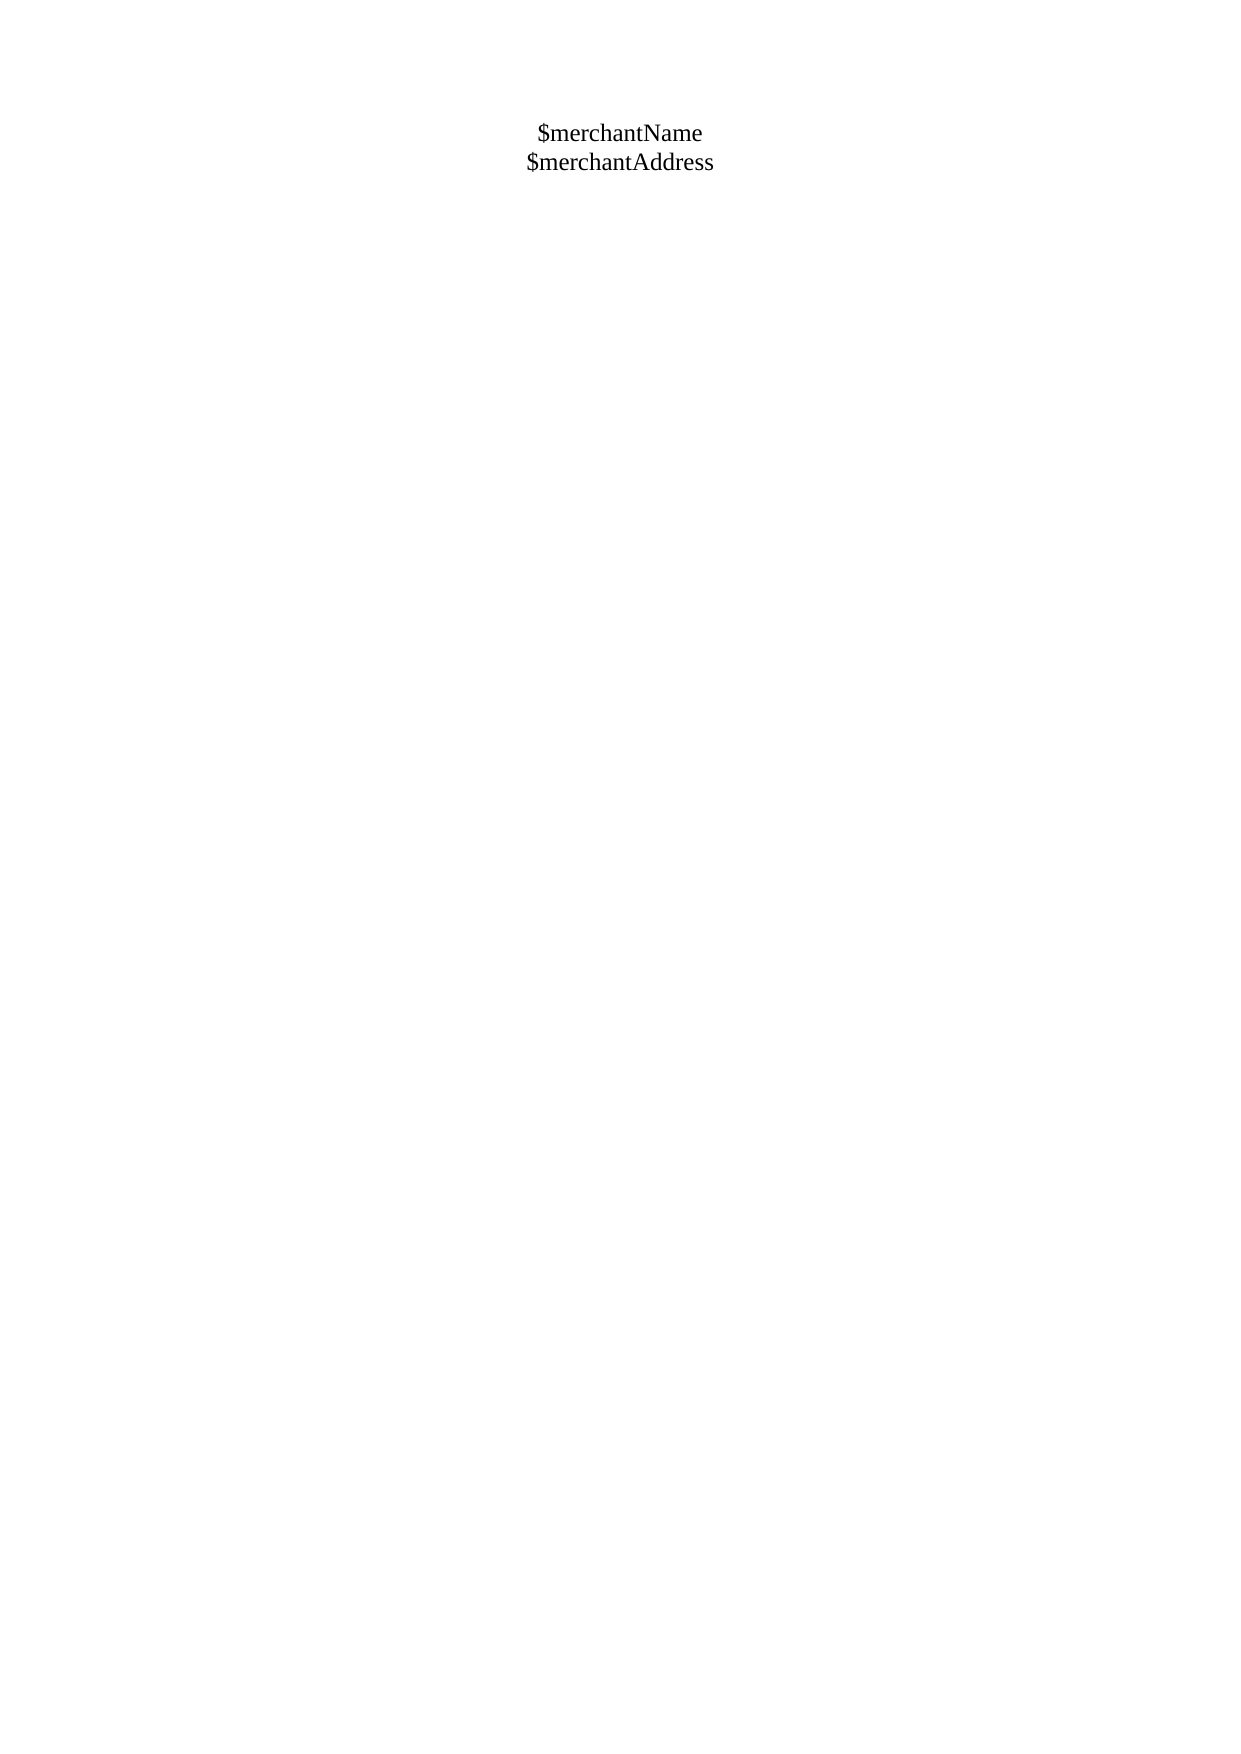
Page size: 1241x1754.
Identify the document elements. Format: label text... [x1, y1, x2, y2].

text $merchantName [118, 118, 1122, 147]
text $merchantAddress [118, 147, 1122, 176]
